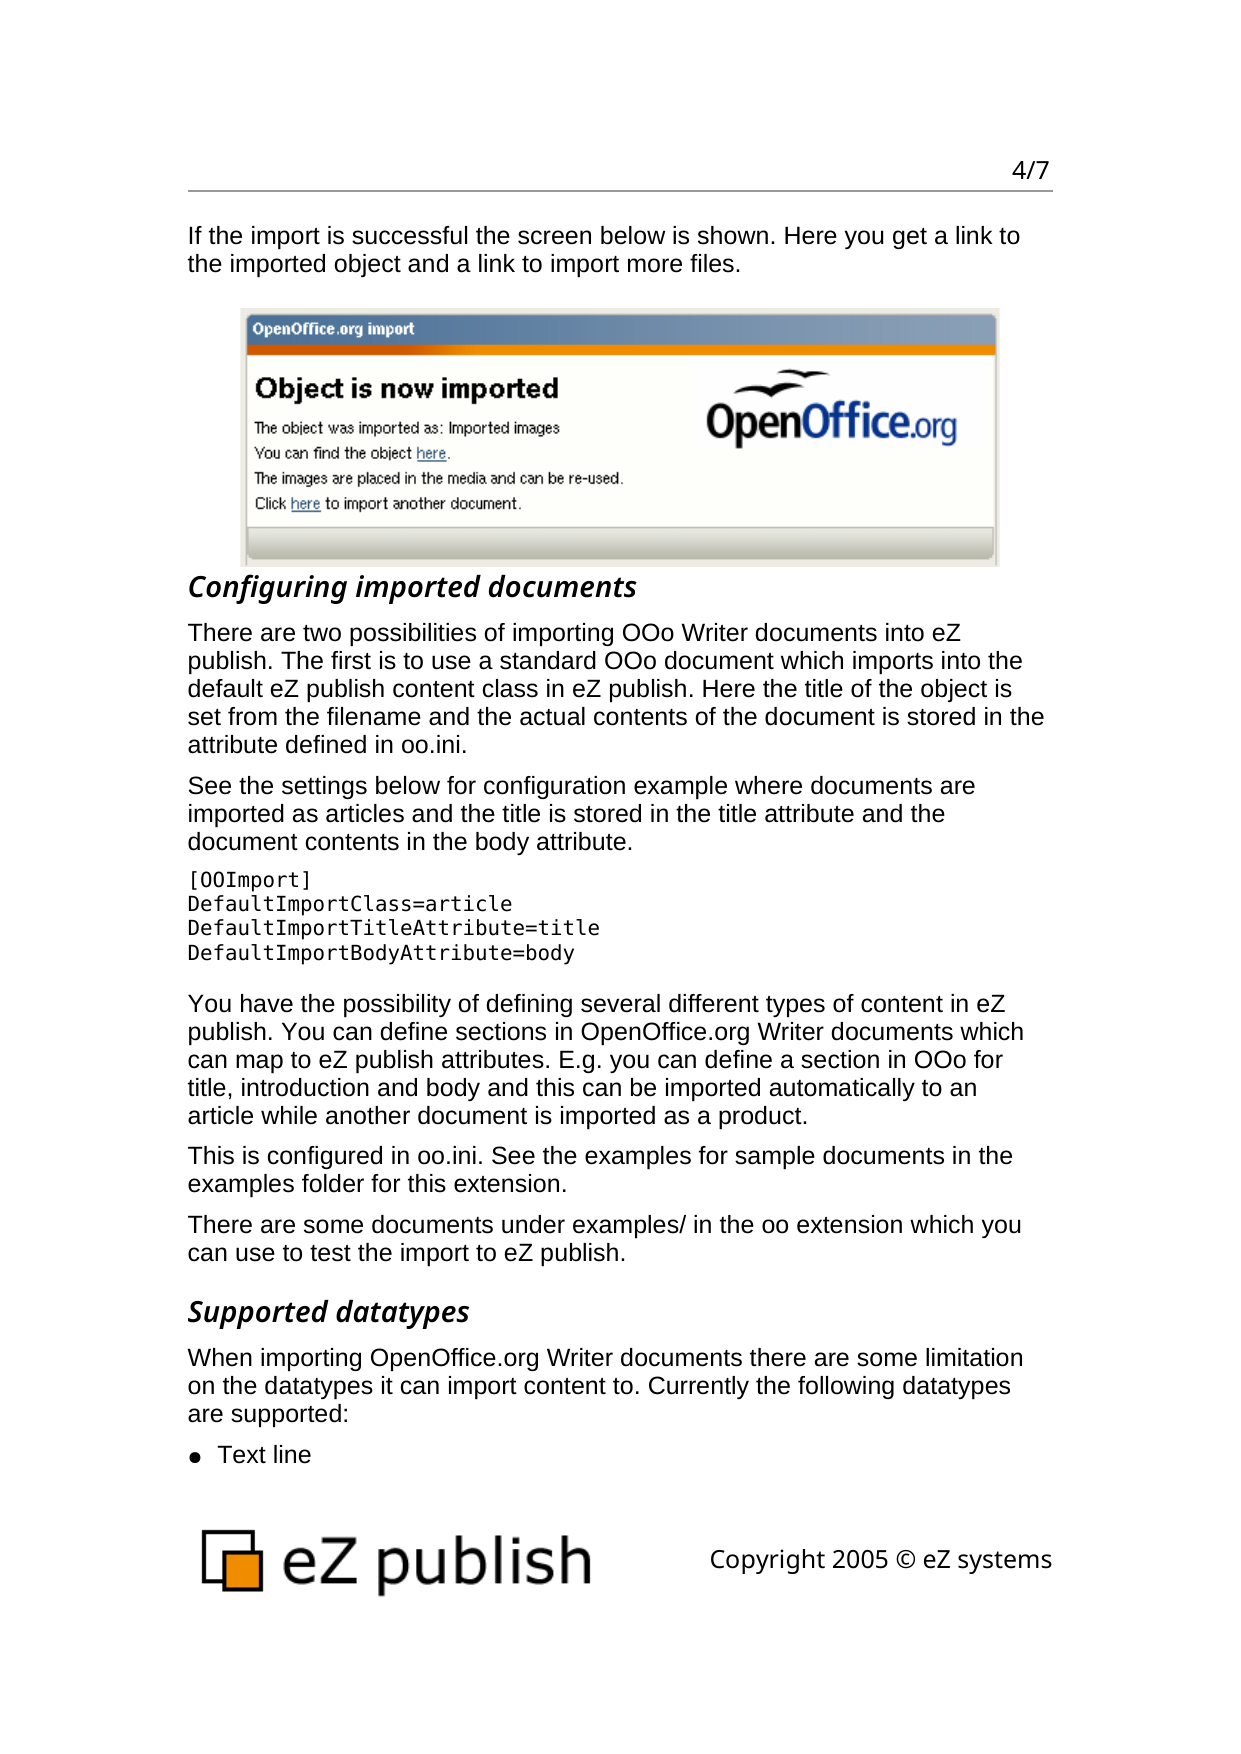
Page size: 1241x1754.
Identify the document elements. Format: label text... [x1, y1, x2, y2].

text If the import is successful the screen below is shown. Here you get a link to the imported object and a link to import more files. [187, 222, 1053, 278]
text DefaultImportBodyAttribute=body [187, 941, 1053, 965]
subtitle Supported datatypes [187, 1292, 1053, 1331]
text DefaultImportTitleAttribute=title [187, 917, 1053, 941]
text [OOImport] [187, 868, 1053, 892]
picture [194, 1522, 600, 1604]
text There are some documents under examples/ in the oo extension which you can use to test the import to eZ publish. [187, 1211, 1053, 1267]
text There are two possibilities of importing OOo Writer documents into eZ publish. The first is to use a standard OOo document which imports into the default eZ publish content class in eZ publish. Here the title of the object is set from the filename and the actual contents of the document is stored in the attribute defined in oo.ini. [187, 619, 1053, 759]
picture [240, 308, 1000, 567]
text This is configured in oo.ini. See the examples for sample documents in the examples folder for this extension. [187, 1142, 1053, 1198]
text See the settings below for configuration example where documents are imported as articles and the title is stored in the title attribute and the document contents in the body attribute. [187, 771, 1053, 856]
list Text line [187, 1440, 1053, 1468]
text DefaultImportClass=article [187, 892, 1053, 917]
text When importing OpenOffice.org Writer documents there are some limitation on the datatypes it can import content to. Currently the following datatypes are supported: [187, 1344, 1053, 1428]
text You have the possibility of defining several different types of content in eZ publish. You can define sections in OpenOffice.org Writer documents which can map to eZ publish attributes. E.g. you can define a section in OOo for title, introduction and body and this can be imported automatically to an article while another document is imported as a product. [187, 989, 1053, 1129]
subtitle Configuring imported documents [187, 567, 1053, 606]
